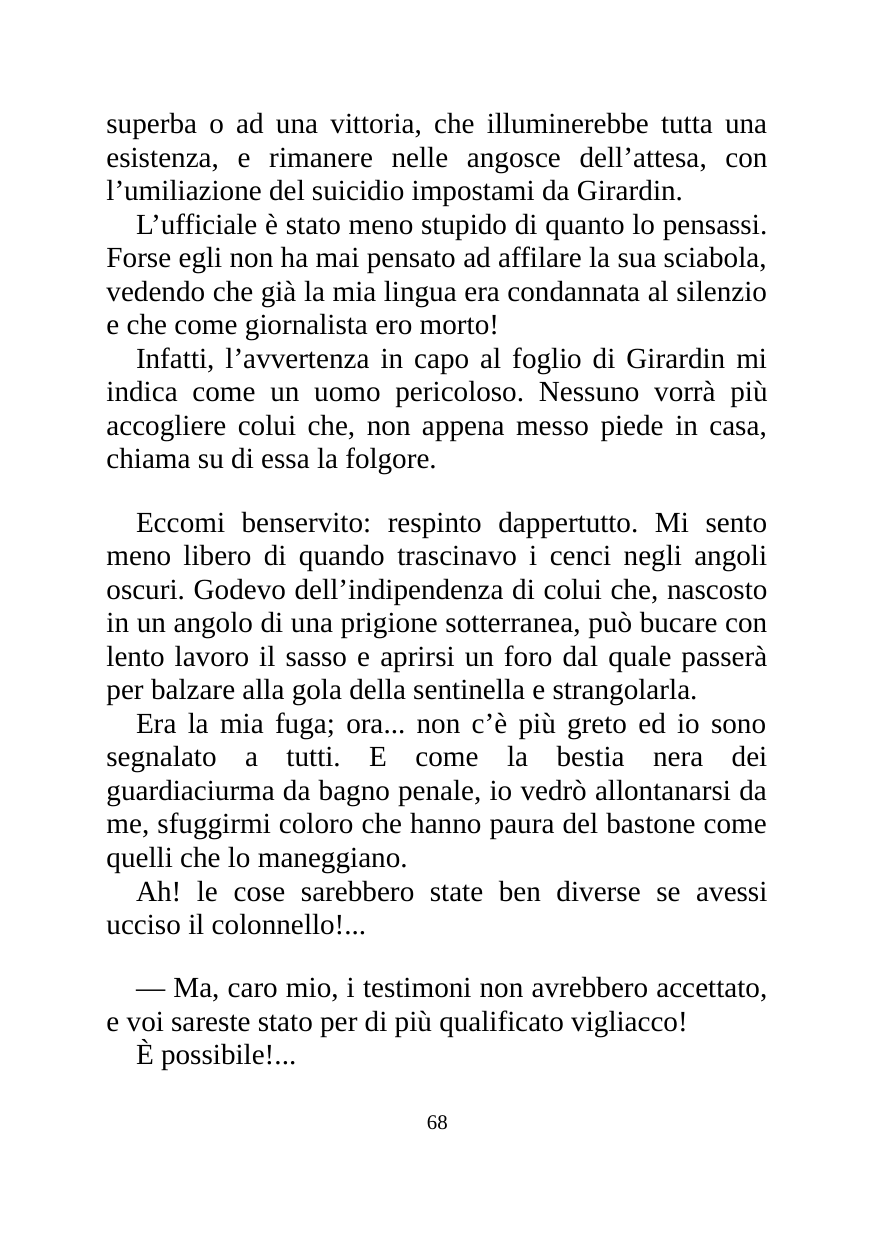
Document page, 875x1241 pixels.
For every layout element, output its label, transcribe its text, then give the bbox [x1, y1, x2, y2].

text superba o ad una vittoria, che illuminerebbe tutta una esistenza, e rimanere nelle angosce dell’attesa, con l’umiliazione del suicidio impostami da Girardin. [106, 106, 768, 207]
text Eccomi benservito: respinto dappertutto. Mi sento meno libero di quando trascinavo i cenci negli angoli oscuri. Godevo dell’indipendenza di colui che, nascosto in un angolo di una prigione sotterranea, può bucare con lento lavoro il sasso e aprirsi un foro dal quale passerà per balzare alla gola della sentinella e strangolarla. [106, 505, 768, 706]
text L’ufficiale è stato meno stupido di quanto lo pensassi. Forse egli non ha mai pensato ad affilare la sua sciabola, vedendo che già la mia lingua era condannata al silenzio e che come giornalista ero morto! [106, 207, 768, 341]
text — Ma, caro mio, i testimoni non avrebbero accettato, e voi sareste stato per di più qualificato vigliacco! [106, 970, 768, 1037]
text Era la mia fuga; ora... non c’è più greto ed io sono segnalato a tutti. E come la bestia nera dei guardiaciurma da bagno penale, io vedrò allontanarsi da me, sfuggirmi coloro che hanno paura del bastone come quelli che lo maneggiano. [106, 706, 768, 874]
text Infatti, l’avvertenza in capo al foglio di Girardin mi indica come un uomo pericoloso. Nessuno vorrà più accogliere colui che, non appena messo piede in casa, chiama su di essa la folgore. [106, 341, 768, 475]
text È possibile!... [106, 1037, 768, 1071]
text Ah! le cose sarebbero state ben diverse se avessi ucciso il colonnello!... [106, 874, 768, 941]
